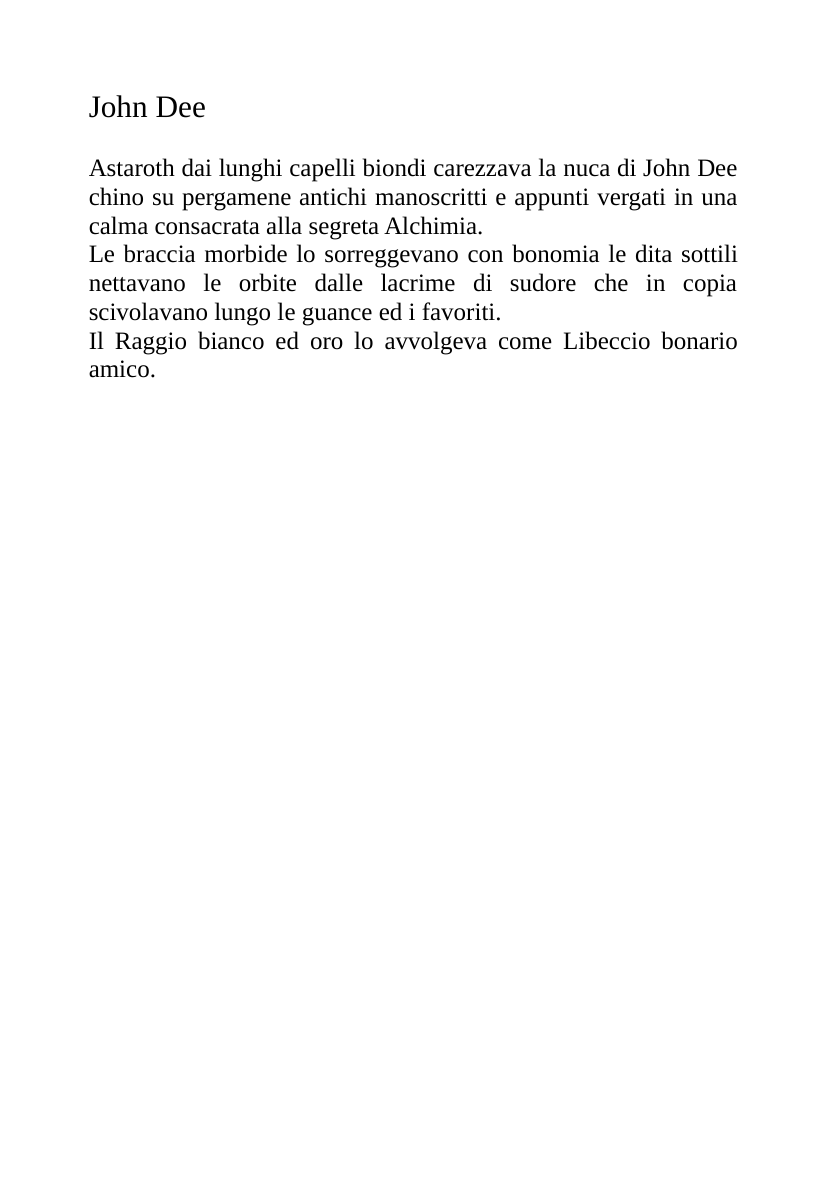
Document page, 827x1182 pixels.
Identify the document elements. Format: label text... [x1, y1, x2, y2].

text Le braccia morbide lo sorreggevano con bonomia le dita sottili nettavano le orbite dalle lacrime di sudore che in copia scivolavano lungo le guance ed i favoriti. [88, 239, 738, 326]
text Il Raggio bianco ed oro lo avvolgeva come Libeccio bonario amico. [88, 326, 738, 383]
text Astaroth dai lunghi capelli biondi carezzava la nuca di John Dee chino su pergamene antichi manoscritti e appunti vergati in una calma consacrata alla segreta Alchimia. [88, 153, 738, 239]
text John Dee [88, 88, 738, 124]
